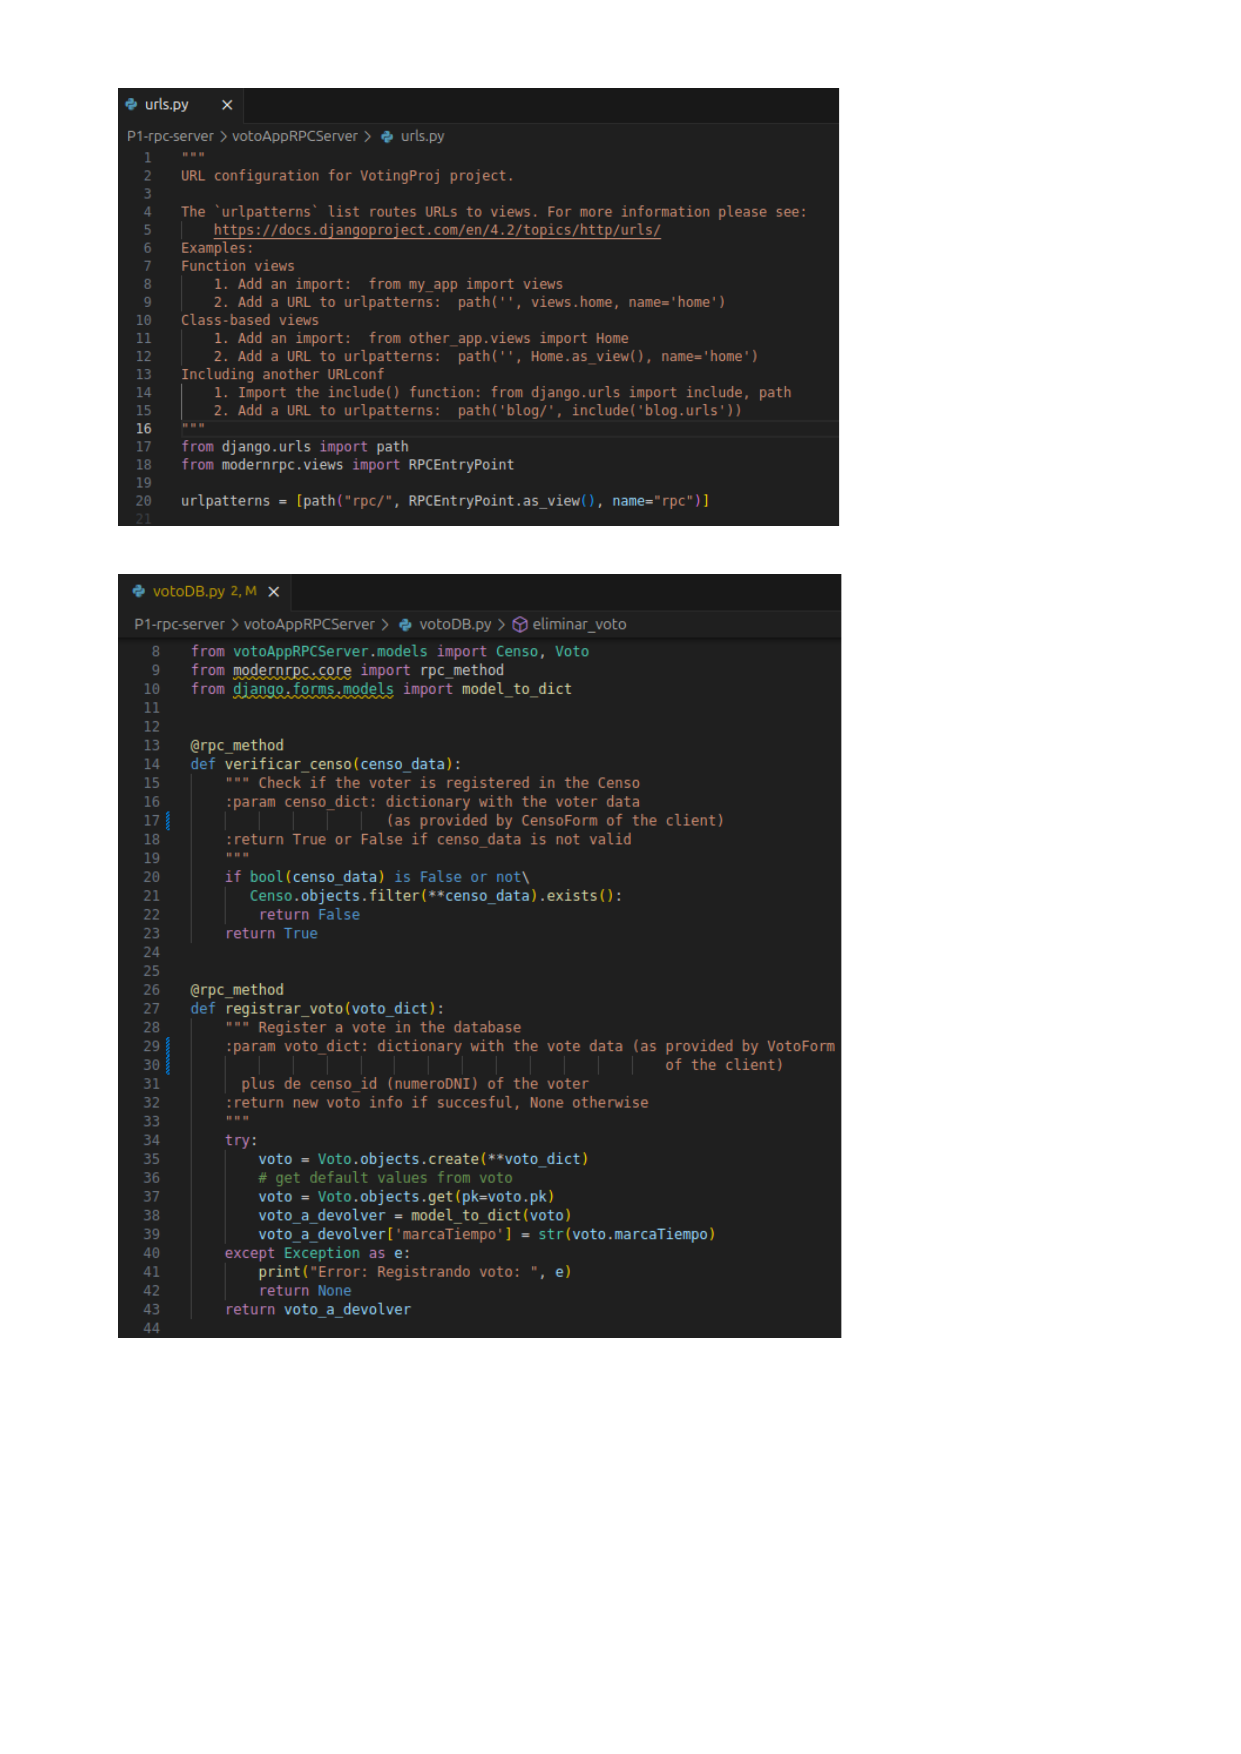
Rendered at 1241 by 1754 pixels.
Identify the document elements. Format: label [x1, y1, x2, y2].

picture [118, 574, 842, 1338]
picture [118, 88, 840, 526]
